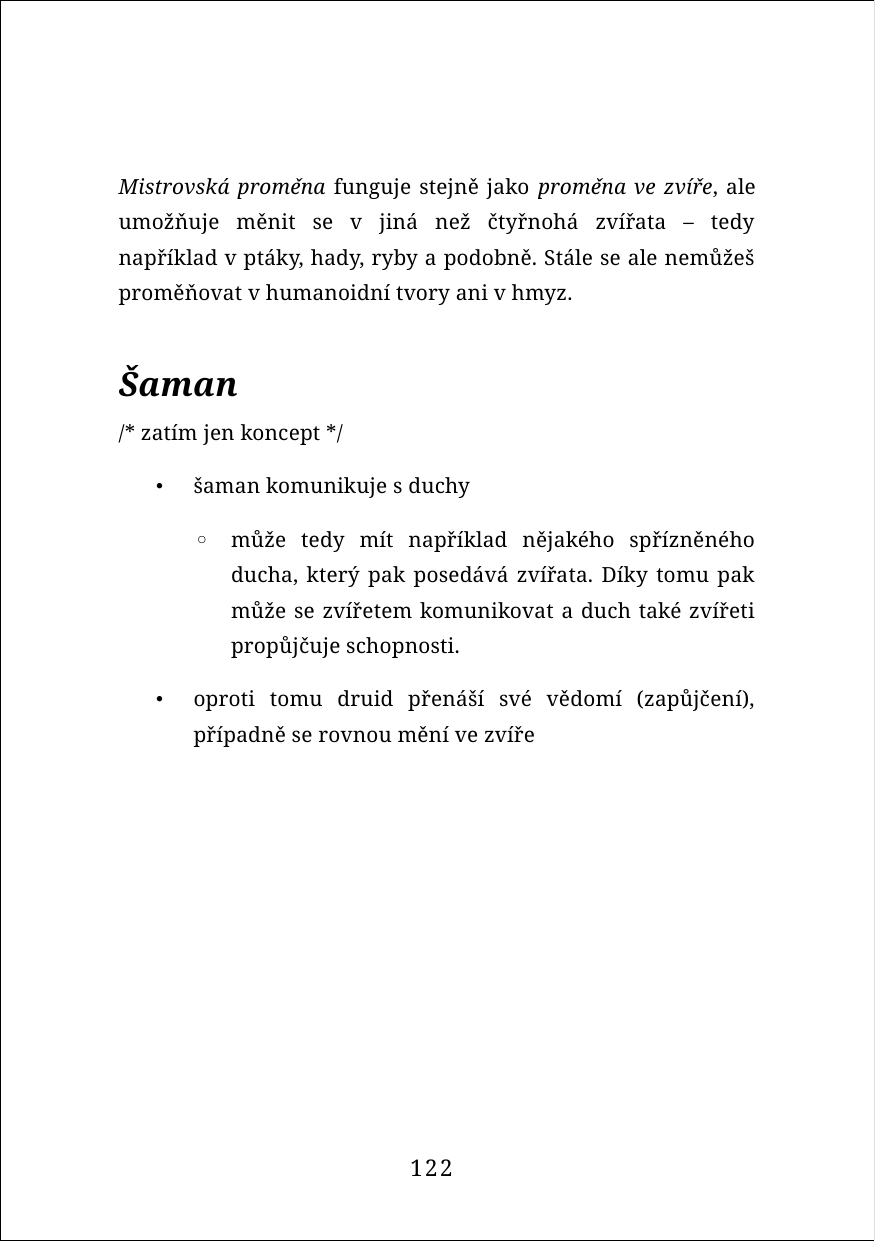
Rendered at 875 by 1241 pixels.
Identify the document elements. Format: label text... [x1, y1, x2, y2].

subtitle Šaman [118, 361, 756, 407]
list může tedy mít například nějakého spřízněného ducha, který pak posedává zvířata. Díky tomu pak může se zvířetem komunikovat a duch také zvířeti propůjčuje schopnosti. [193, 525, 756, 660]
list šaman komunikuje s duchy [156, 472, 756, 500]
list oproti tomu druid přenáší své vědomí (zapůjčení), případně se rovnou mění ve zvíře [156, 684, 756, 748]
text /* zatím jen koncept */ [118, 418, 756, 447]
text Mistrovská proměna funguje stejně jako proměna ve zvíře, ale umožňuje měnit se v jiná než čtyřnohá zvířata – tedy například v ptáky, hady, ryby a podobně. Stále se ale nemůžeš proměňovat v humanoidní tvory ani v hmyz. [118, 172, 756, 307]
